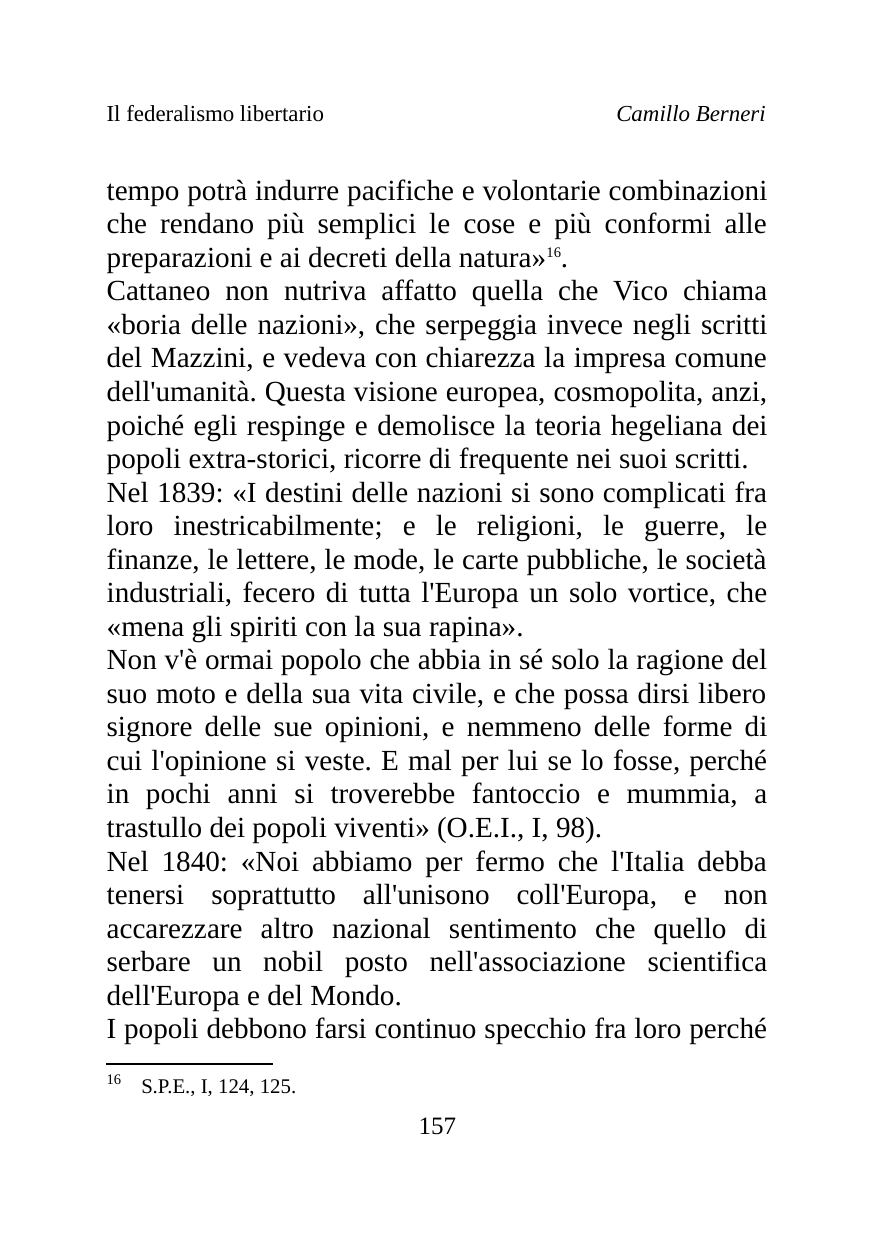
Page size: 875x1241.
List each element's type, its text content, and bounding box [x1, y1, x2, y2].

text I popoli debbono farsi continuo specchio fra loro perché [106, 1011, 768, 1045]
text Nel 1839: «I destini delle nazioni si sono complicati fra loro inestricabilmente; e le religioni, le guerre, le finanze, le lettere, le mode, le carte pubbliche, le società industriali, fecero di tutta l'Europa un solo vortice, che «mena gli spiriti con la sua rapina». [106, 475, 768, 642]
text Nel 1840: «Noi abbiamo per fermo che l'Italia debba tenersi soprattutto all'unisono coll'Europa, e non accarezzare altro nazional sentimento che quello di serbare un nobil posto nell'associazione scientifica dell'Europa e del Mondo. [106, 844, 768, 1011]
text S.P.E., I, 124, 125. [106, 1071, 768, 1099]
text Non v'è ormai popolo che abbia in sé solo la ragione del suo moto e della sua vita civile, e che possa dirsi libero signore delle sue opinioni, e nemmeno delle forme di cui l'opinione si veste. E mal per lui se lo fosse, perché in pochi anni si troverebbe fantoccio e mummia, a trastullo dei popoli viventi» (O.E.I., I, 98). [106, 642, 768, 844]
text Cattaneo non nutriva affatto quella che Vico chiama «boria delle nazioni», che serpeggia invece negli scritti del Mazzini, e vedeva con chiarezza la impresa comune dell'umanità. Questa visione europea, cosmopolita, anzi, poiché egli respinge e demolisce la teoria hegeliana dei popoli extra-storici, ricorre di frequente nei suoi scritti. [106, 273, 768, 475]
text tempo potrà indurre pacifiche e volontarie combinazioni che rendano più semplici le cose e più conformi alle preparazioni e ai decreti della natura». [106, 173, 768, 273]
